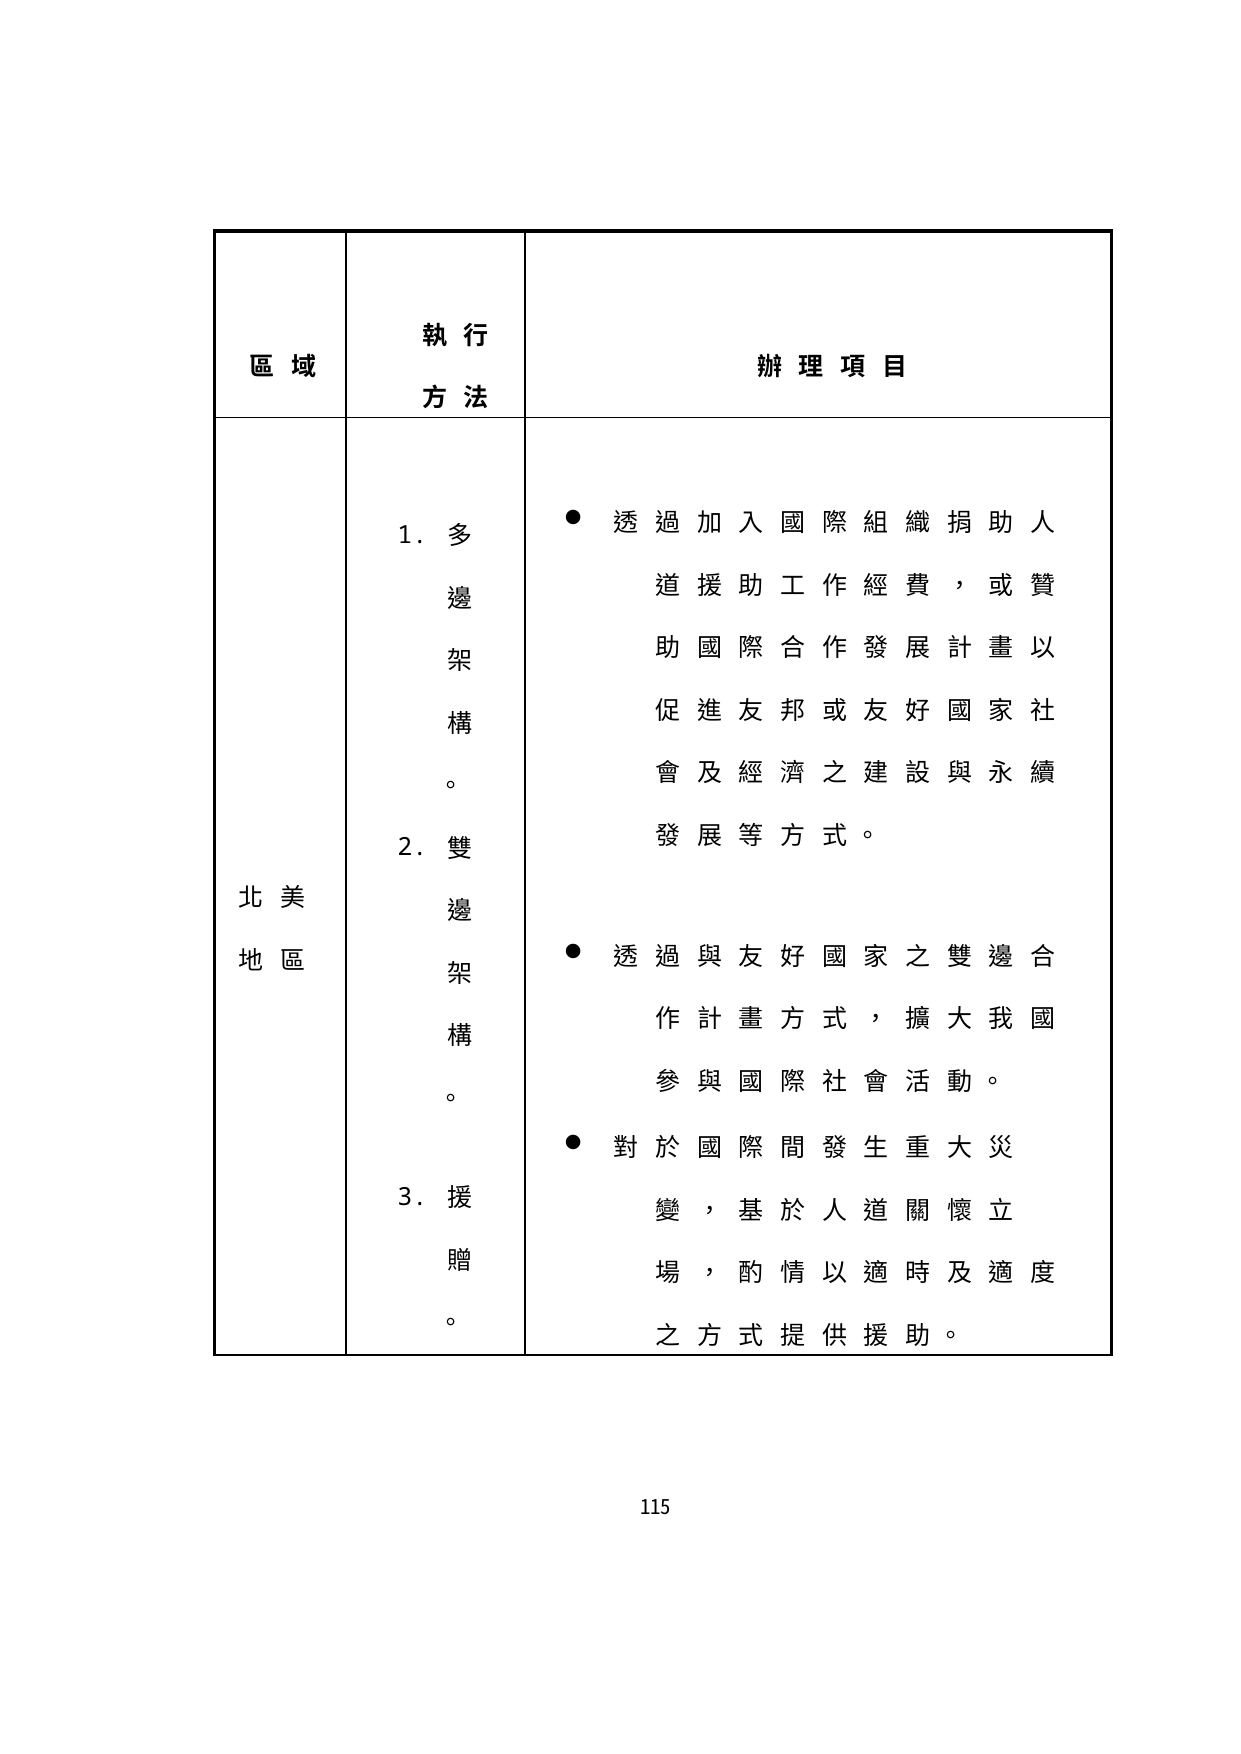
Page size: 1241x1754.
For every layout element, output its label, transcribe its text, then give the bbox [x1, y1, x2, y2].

table_header 辦理項目 [526, 233, 1110, 417]
table_header 區域 [216, 233, 345, 417]
table_cell 北美地區 [216, 418, 345, 1354]
table_header 執行方法 [347, 233, 524, 417]
table_cell 多邊架構。 雙邊架構。 援贈。 [347, 418, 524, 1354]
table_cell 透過加入國際組織捐助人道援助工作經費，或贊助國際合作發展計畫以促進友邦或友好國家社會及經濟之建設與永續發展等方式。 透過與友好國家之雙邊合作計畫方式，擴大我國參與國際社會活動。 對於國際間發生重大災變，基於人道關懷立場，酌情以適時及適度之方式提供援助。 [526, 418, 1110, 1354]
